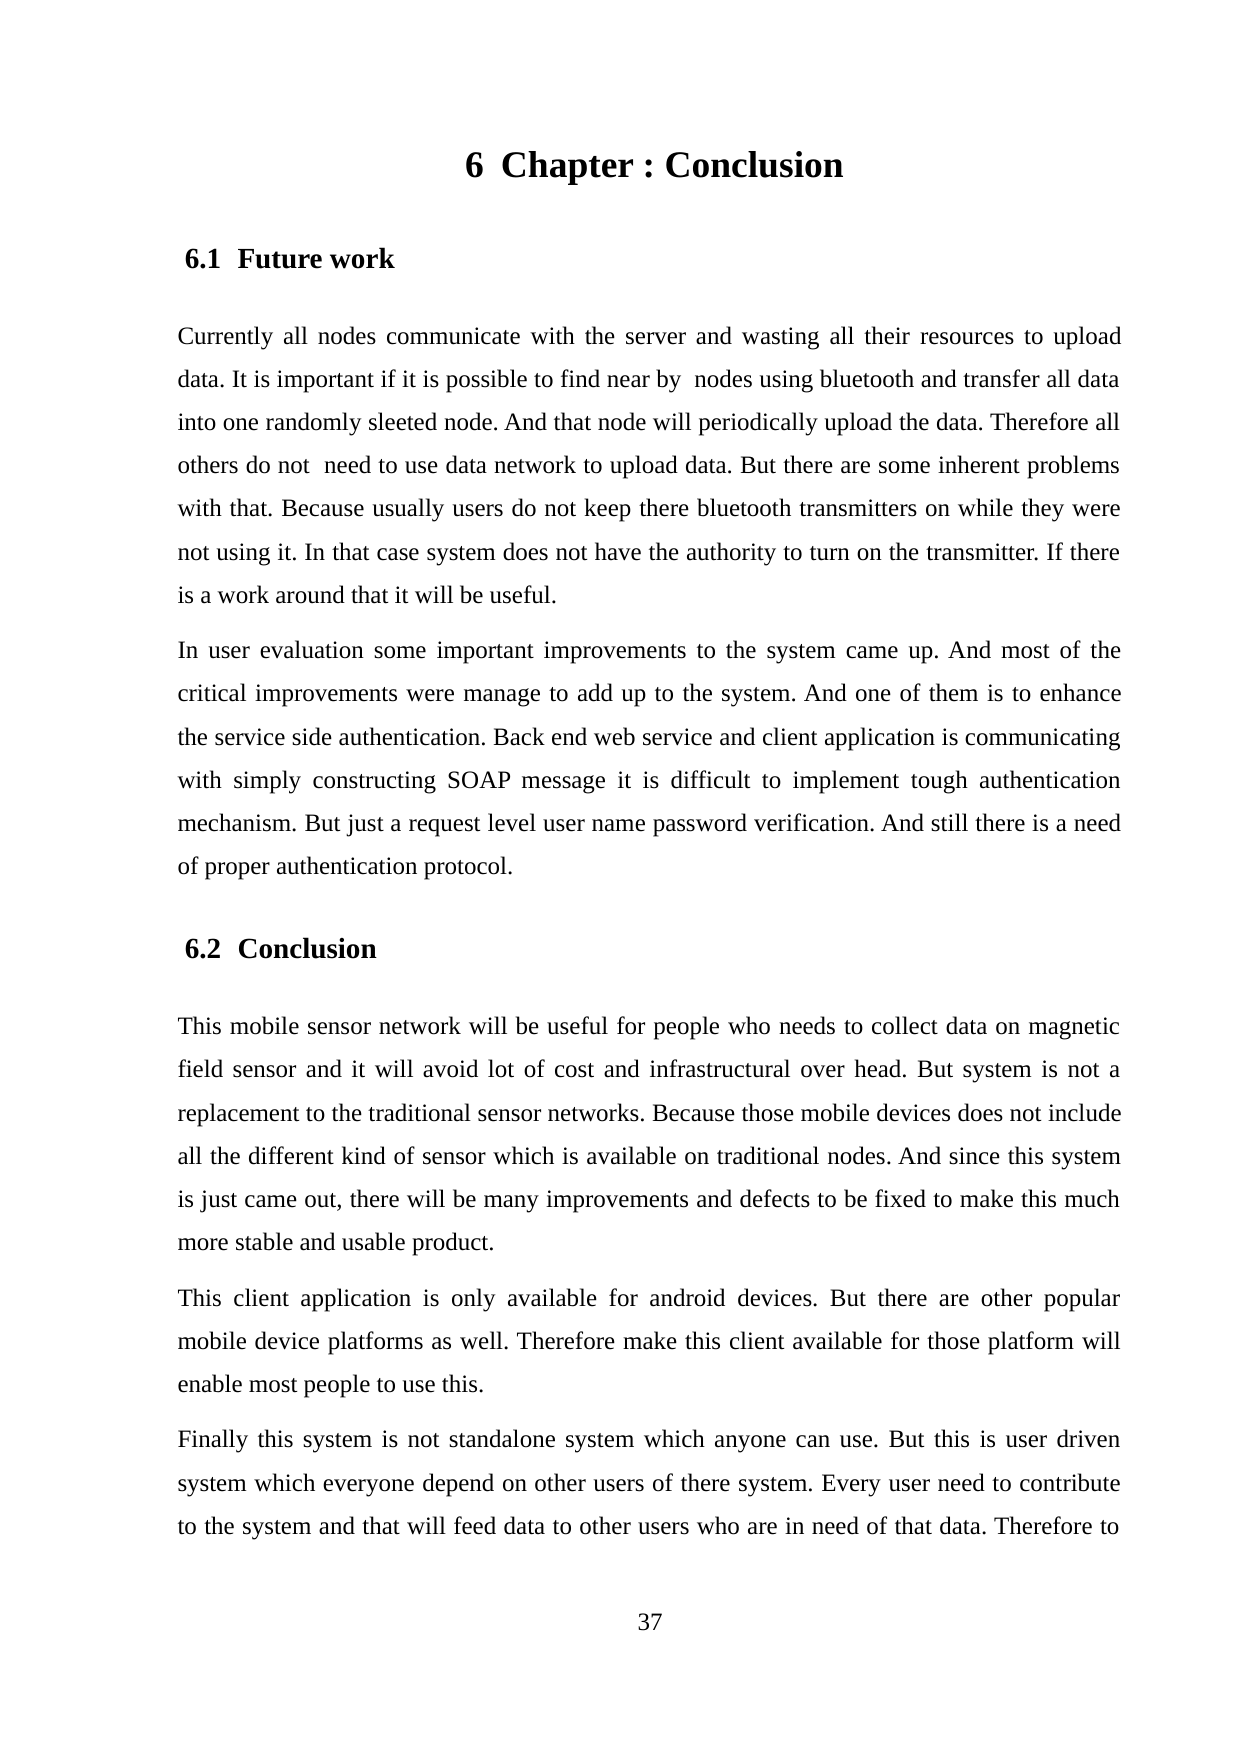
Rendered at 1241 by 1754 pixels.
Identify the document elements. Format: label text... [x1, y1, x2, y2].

subtitle Future work [177, 241, 1122, 274]
text In user evaluation some important improvements to the system came up. And most of the critical improvements were manage to add up to the system. And one of them is to enhance the service side authentication. Back end web service and client application is communicating with simply constructing SOAP message it is difficult to implement tough authentication mechanism. But just a request level user name password verification. And still there is a need of proper authentication protocol. [177, 635, 1122, 880]
subtitle Conclusion [177, 931, 1122, 965]
text Currently all nodes communicate with the server and wasting all their resources to upload data. It is important if it is possible to find near by nodes using bluetooth and transfer all data into one randomly sleeted node. And that node will periodically upload the data. Therefore all others do not need to use data network to upload data. But there are some inherent problems with that. Because usually users do not keep there bluetooth transmitters on while they were not using it. In that case system does not have the authority to turn on the transmitter. If there is a work around that it will be useful. [177, 321, 1122, 608]
text Finally this system is not standalone system which anyone can use. But this is user driven system which everyone depend on other users of there system. Every user need to contribute to the system and that will feed data to other users who are in need of that data. Therefore to [177, 1424, 1122, 1539]
text This client application is only available for android devices. But there are other popular mobile device platforms as well. Therefore make this client available for those platform will enable most people to use this. [177, 1283, 1122, 1398]
text This mobile sensor network will be useful for people who needs to collect data on magnetic field sensor and it will avoid lot of cost and infrastructural over head. But system is not a replacement to the traditional sensor networks. Because those mobile devices does not include all the different kind of sensor which is available on traditional nodes. And since this system is just came out, there will be many improvements and defects to be fixed to make this much more stable and usable product. [177, 1011, 1122, 1256]
subtitle Chapter : Conclusion [177, 143, 1122, 186]
